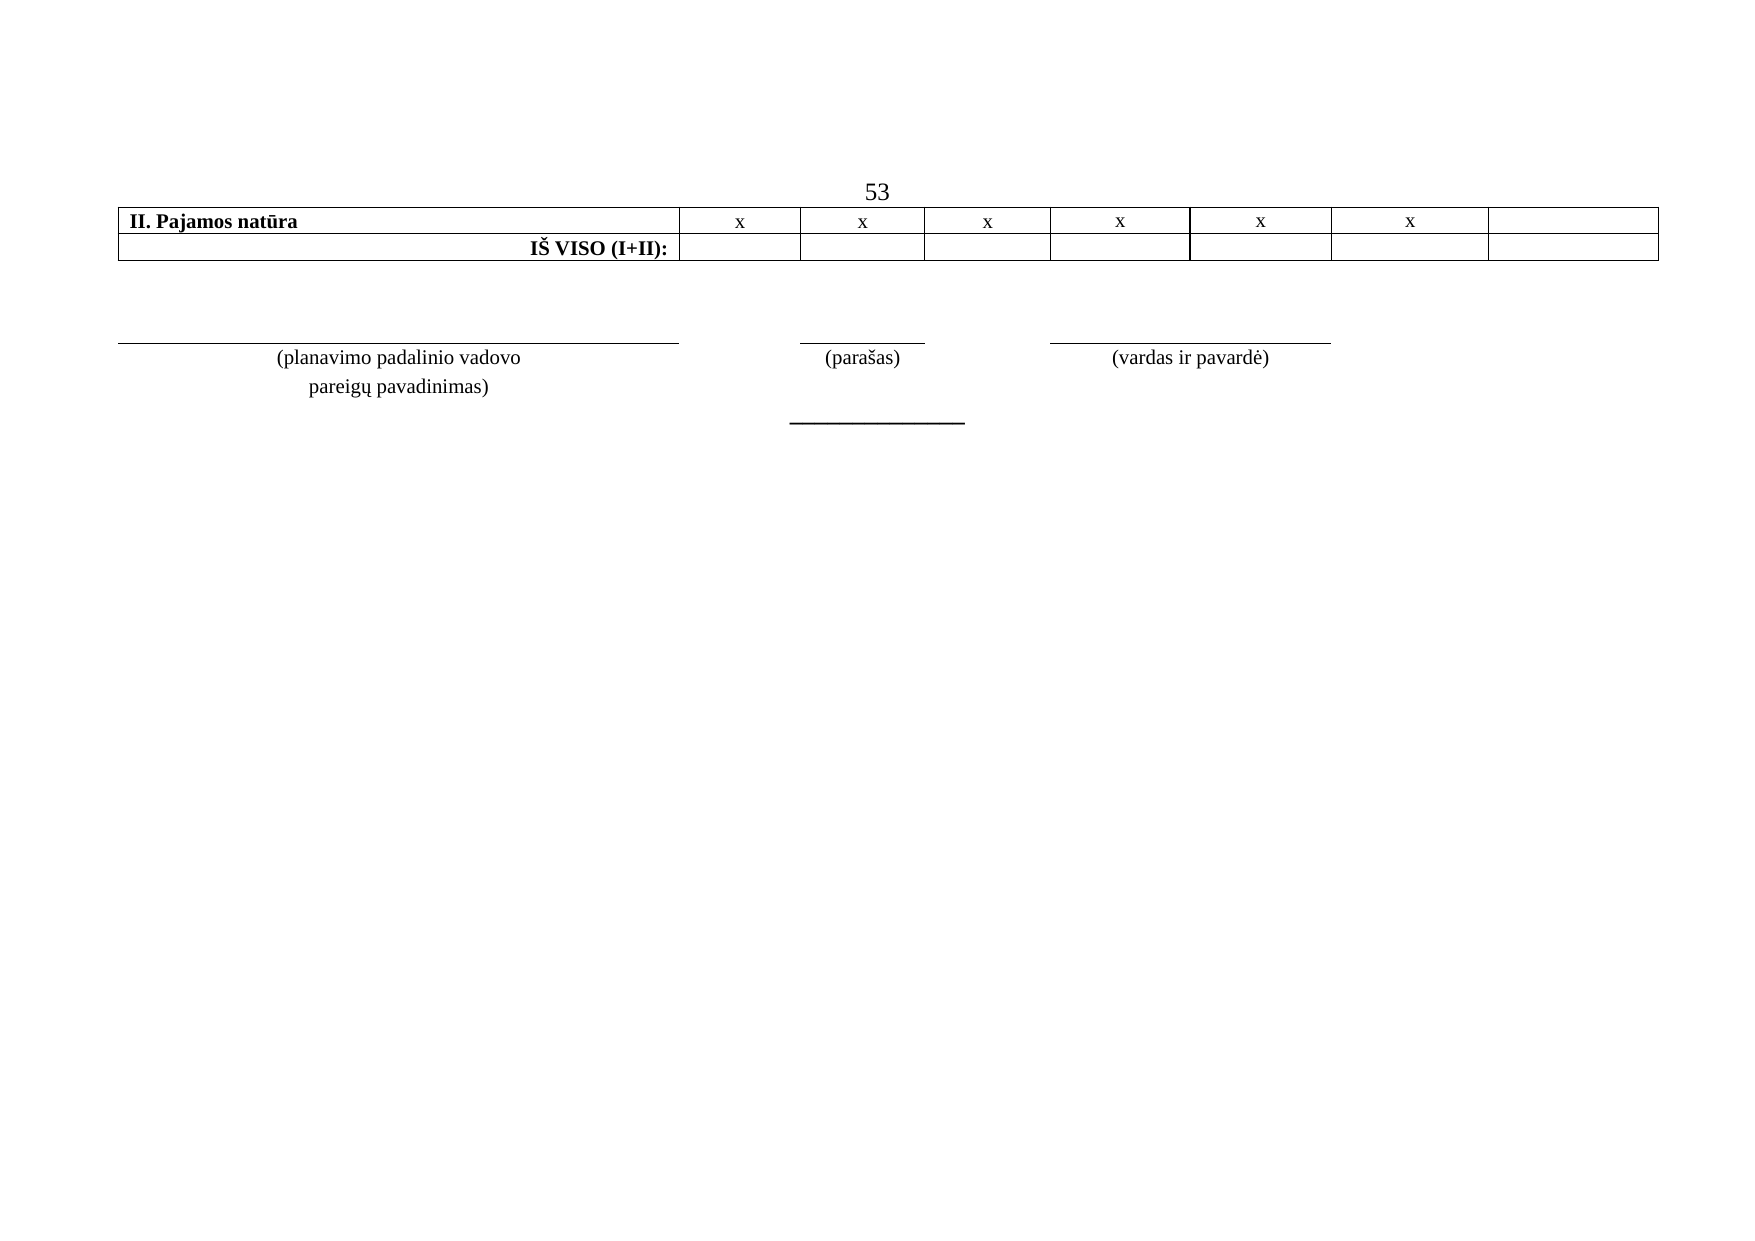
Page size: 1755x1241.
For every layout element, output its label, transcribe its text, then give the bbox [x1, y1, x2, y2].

table_cell [1489, 261, 1658, 288]
table_cell [925, 369, 1050, 398]
table_cell [679, 261, 800, 288]
table_cell IŠ VISO (I+II): [119, 234, 679, 260]
table_cell [1050, 316, 1190, 343]
table_cell [1190, 369, 1331, 398]
table_cell [1050, 288, 1190, 316]
table_cell [800, 316, 925, 343]
table_cell [1190, 261, 1331, 288]
table_cell [1489, 369, 1658, 398]
table_cell [1489, 288, 1658, 316]
table_cell [801, 234, 924, 260]
table_cell [1331, 288, 1489, 316]
table_cell (parašas) [800, 344, 925, 369]
table_cell [679, 369, 800, 398]
table_cell [1050, 369, 1190, 398]
table_cell [925, 343, 1050, 369]
table_cell II. Pajamos natūra [119, 208, 679, 233]
table_cell [1489, 234, 1658, 260]
table_cell x [680, 208, 800, 233]
table_cell [1332, 234, 1488, 260]
table_cell (planavimo padalinio vadovo [118, 344, 679, 369]
table_cell x [801, 208, 924, 233]
table_cell [925, 316, 1050, 343]
table_cell [679, 316, 800, 343]
table_cell [1489, 343, 1658, 369]
table_cell [1190, 316, 1331, 343]
table_cell [1331, 343, 1489, 369]
table_cell [679, 343, 800, 369]
table_cell [118, 261, 679, 288]
table_cell [925, 234, 1050, 260]
table_cell [800, 288, 925, 316]
table_cell [1190, 288, 1331, 316]
table_cell x [1191, 208, 1331, 233]
table_cell [1191, 234, 1331, 260]
table_cell [1051, 234, 1189, 260]
table_cell [1489, 208, 1658, 233]
table_cell [679, 288, 800, 316]
table_cell [800, 261, 925, 288]
table_cell pareigų pavadinimas) [118, 369, 679, 398]
table_cell [1331, 369, 1489, 398]
table_cell [1489, 316, 1658, 343]
table_cell [800, 369, 925, 398]
text ______________ [118, 398, 1636, 427]
table_cell [118, 316, 679, 343]
table_cell x [1332, 208, 1488, 233]
table_cell [1331, 261, 1489, 288]
table_cell [1050, 261, 1190, 288]
table_cell [925, 261, 1050, 288]
table_cell x [1051, 208, 1189, 233]
table_cell x [925, 208, 1050, 233]
table_cell [118, 288, 679, 316]
table_cell [1331, 316, 1489, 343]
table_cell [925, 288, 1050, 316]
table_cell [680, 234, 800, 260]
table_cell (vardas ir pavardė) [1050, 344, 1331, 369]
